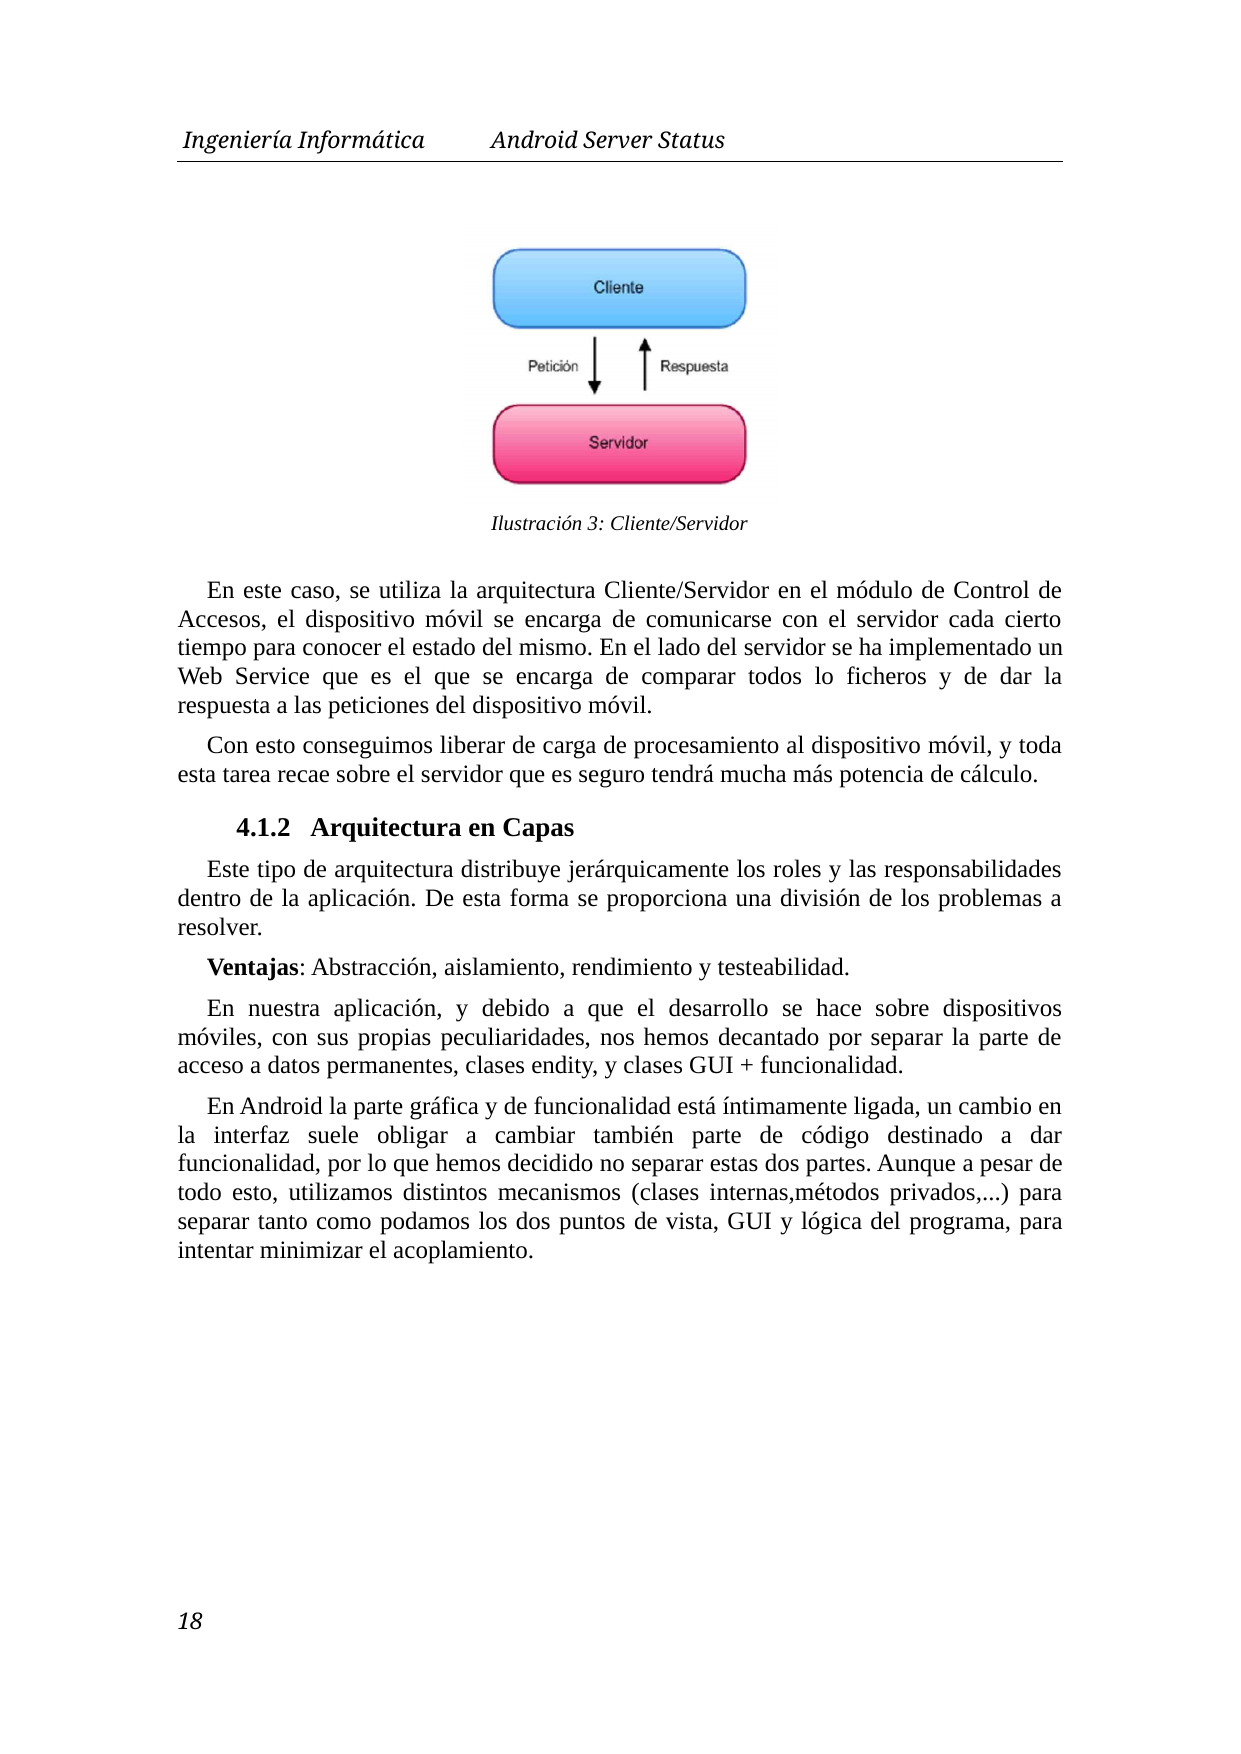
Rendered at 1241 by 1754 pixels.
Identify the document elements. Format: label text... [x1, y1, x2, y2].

text En este caso, se utiliza la arquitectura Cliente/Servidor en el módulo de Control de Accesos, el dispositivo móvil se encarga de comunicarse con el servidor cada cierto tiempo para conocer el estado del mismo. En el lado del servidor se ha implementado un Web Service que es el que se encarga de comparar todos lo ficheros y de dar la respuesta a las peticiones del dispositivo móvil. [177, 575, 1063, 719]
text Este tipo de arquitectura distribuye jerárquicamente los roles y las responsabilidades dentro de la aplicación. De esta forma se proporciona una división de los problemas a resolver. [177, 854, 1063, 941]
text Ventajas: Abstracción, aislamiento, rendimiento y testeabilidad. [177, 952, 1063, 981]
subtitle Arquitectura en Capas [236, 812, 1004, 843]
text En nuestra aplicación, y debido a que el desarrollo se hace sobre dispositivos móviles, con sus propias peculiaridades, nos hemos decantado por separar la parte de acceso a datos permanentes, clases endity, y clases GUI + funcionalidad. [177, 993, 1063, 1079]
picture [463, 219, 778, 511]
text Ilustración 3: Cliente/Servidor [463, 511, 777, 534]
text En Android la parte gráfica y de funcionalidad está íntimamente ligada, un cambio en la interfaz suele obligar a cambiar también parte de código destinado a dar funcionalidad, por lo que hemos decidido no separar estas dos partes. Aunque a pesar de todo esto, utilizamos distintos mecanismos (clases internas,métodos privados,...) para separar tanto como podamos los dos puntos de vista, GUI y lógica del programa, para intentar minimizar el acoplamiento. [177, 1091, 1063, 1263]
text Con esto conseguimos liberar de carga de procesamiento al dispositivo móvil, y toda esta tarea recae sobre el servidor que es seguro tendrá mucha más potencia de cálculo. [177, 731, 1063, 788]
